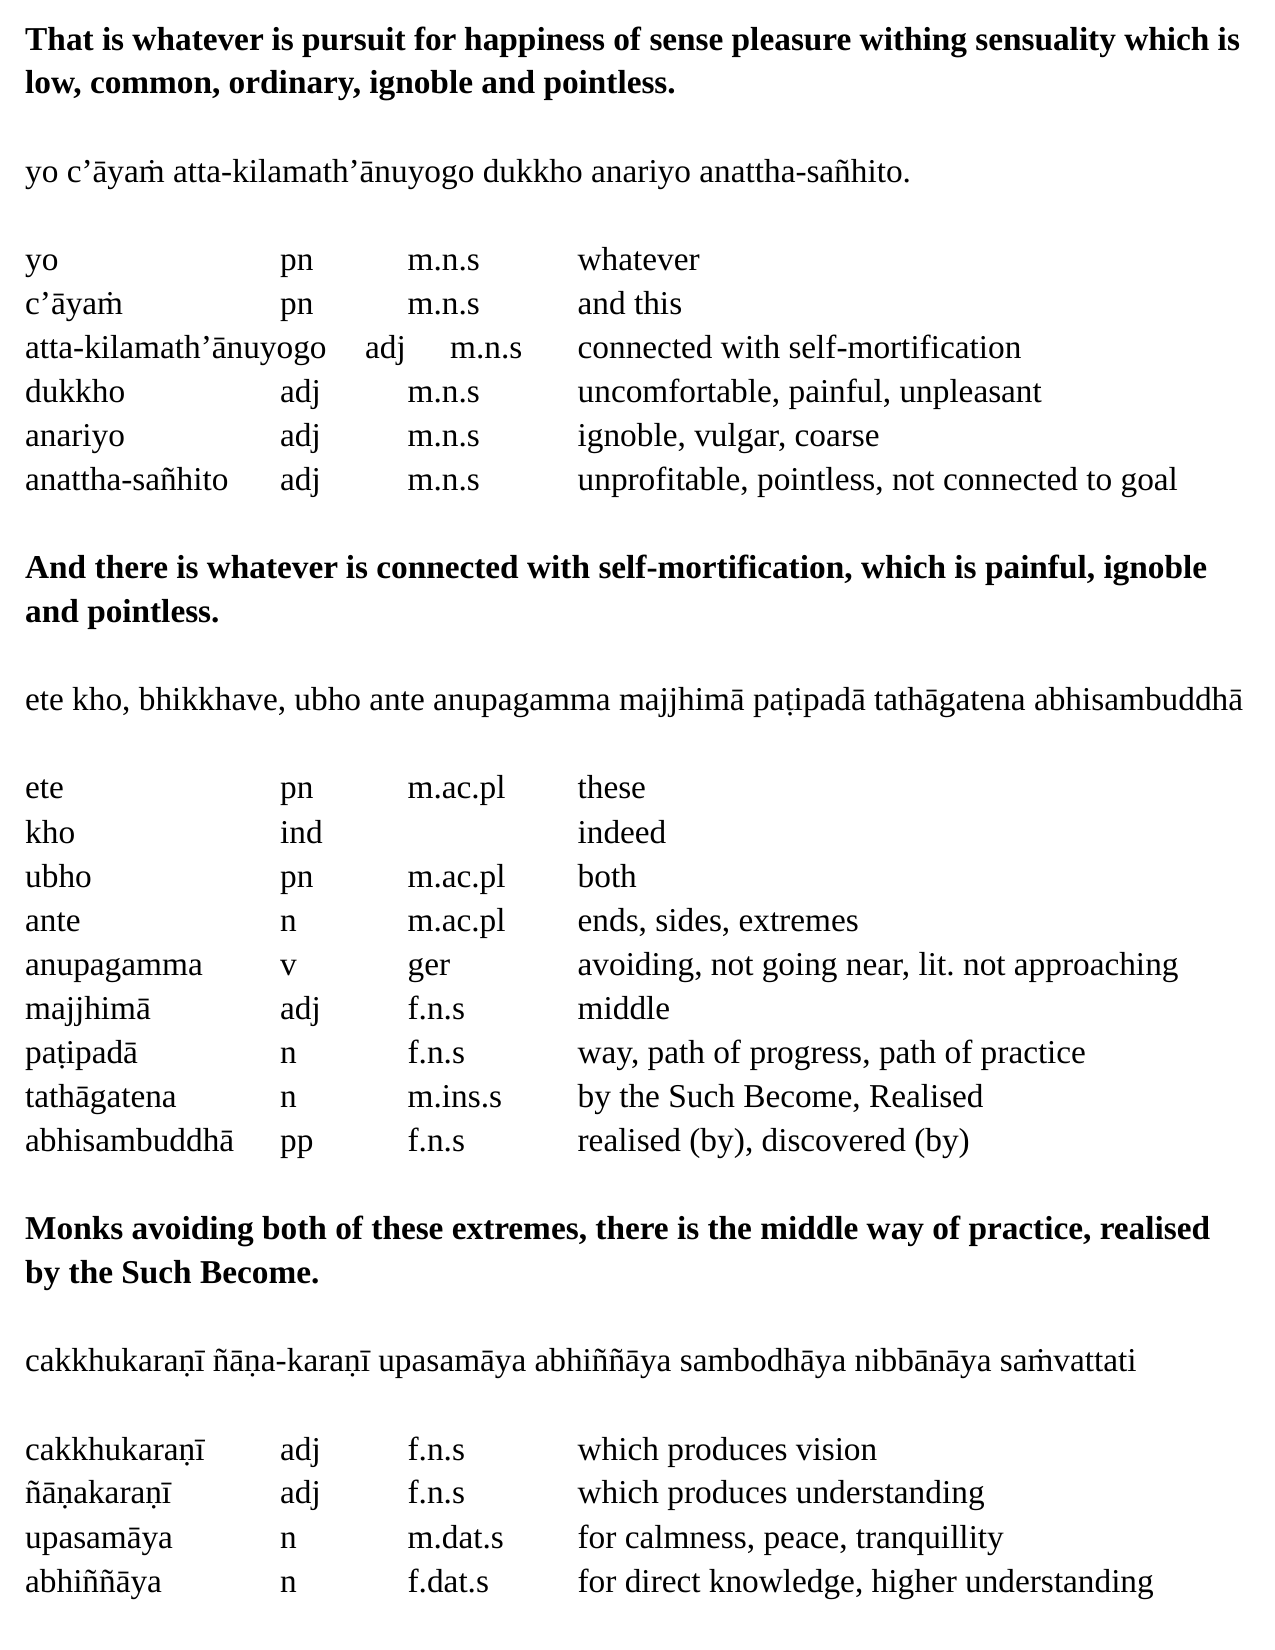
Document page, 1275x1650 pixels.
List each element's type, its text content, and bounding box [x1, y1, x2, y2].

text abhiññāya n f.dat.s for direct knowledge, higher understanding [25, 1561, 1253, 1599]
text upasamāya n m.dat.s for calmness, peace, tranquillity [25, 1517, 1253, 1555]
text yo c’āyaṁ atta-kilamath’ānuyogo dukkho anariyo anattha-sañhito. [25, 151, 1253, 189]
text anupagamma v ger avoiding, not going near, lit. not approaching [25, 944, 1253, 982]
text anattha-sañhito adj m.n.s unprofitable, pointless, not connected to goal [25, 459, 1253, 498]
text majjhimā adj f.n.s middle [25, 988, 1253, 1026]
text ante n m.ac.pl ends, sides, extremes [25, 900, 1253, 938]
text ete kho, bhikkhave, ubho ante anupagamma majjhimā paṭipadā tathāgatena abhisambuddhā [25, 680, 1253, 718]
text cakkhukaraṇī ñāṇa-karaṇī upasamāya abhiññāya sambodhāya nibbānāya saṁvattati [25, 1341, 1253, 1379]
text ñāṇakaraṇī adj f.n.s which produces understanding [25, 1473, 1253, 1511]
text c’āyaṁ pn m.n.s and this [25, 283, 1253, 321]
text atta-kilamath’ānuyogo adj m.n.s connected with self-mortification [25, 327, 1253, 366]
text That is whatever is pursuit for happiness of sense pleasure withing sensuality which is low, common, ordinary, ignoble and pointless. [25, 19, 1253, 101]
text tathāgatena n m.ins.s by the Such Become, Realised [25, 1076, 1253, 1114]
text kho ind indeed [25, 812, 1253, 850]
text dukkho adj m.n.s uncomfortable, painful, unpleasant [25, 371, 1253, 409]
text ubho pn m.ac.pl both [25, 856, 1253, 894]
text paṭipadā n f.n.s way, path of progress, path of practice [25, 1032, 1253, 1071]
text anariyo adj m.n.s ignoble, vulgar, coarse [25, 415, 1253, 454]
text ete pn m.ac.pl these [25, 768, 1253, 806]
text abhisambuddhā pp f.n.s realised (by), discovered (by) [25, 1120, 1253, 1159]
text Monks avoiding both of these extremes, there is the middle way of practice, realised by the Such Become. [25, 1208, 1253, 1291]
text yo pn m.n.s whatever [25, 239, 1253, 277]
text cakkhukaraṇī adj f.n.s which produces vision [25, 1429, 1253, 1467]
text And there is whatever is connected with self-mortification, which is painful, ignoble and pointless. [25, 547, 1253, 630]
